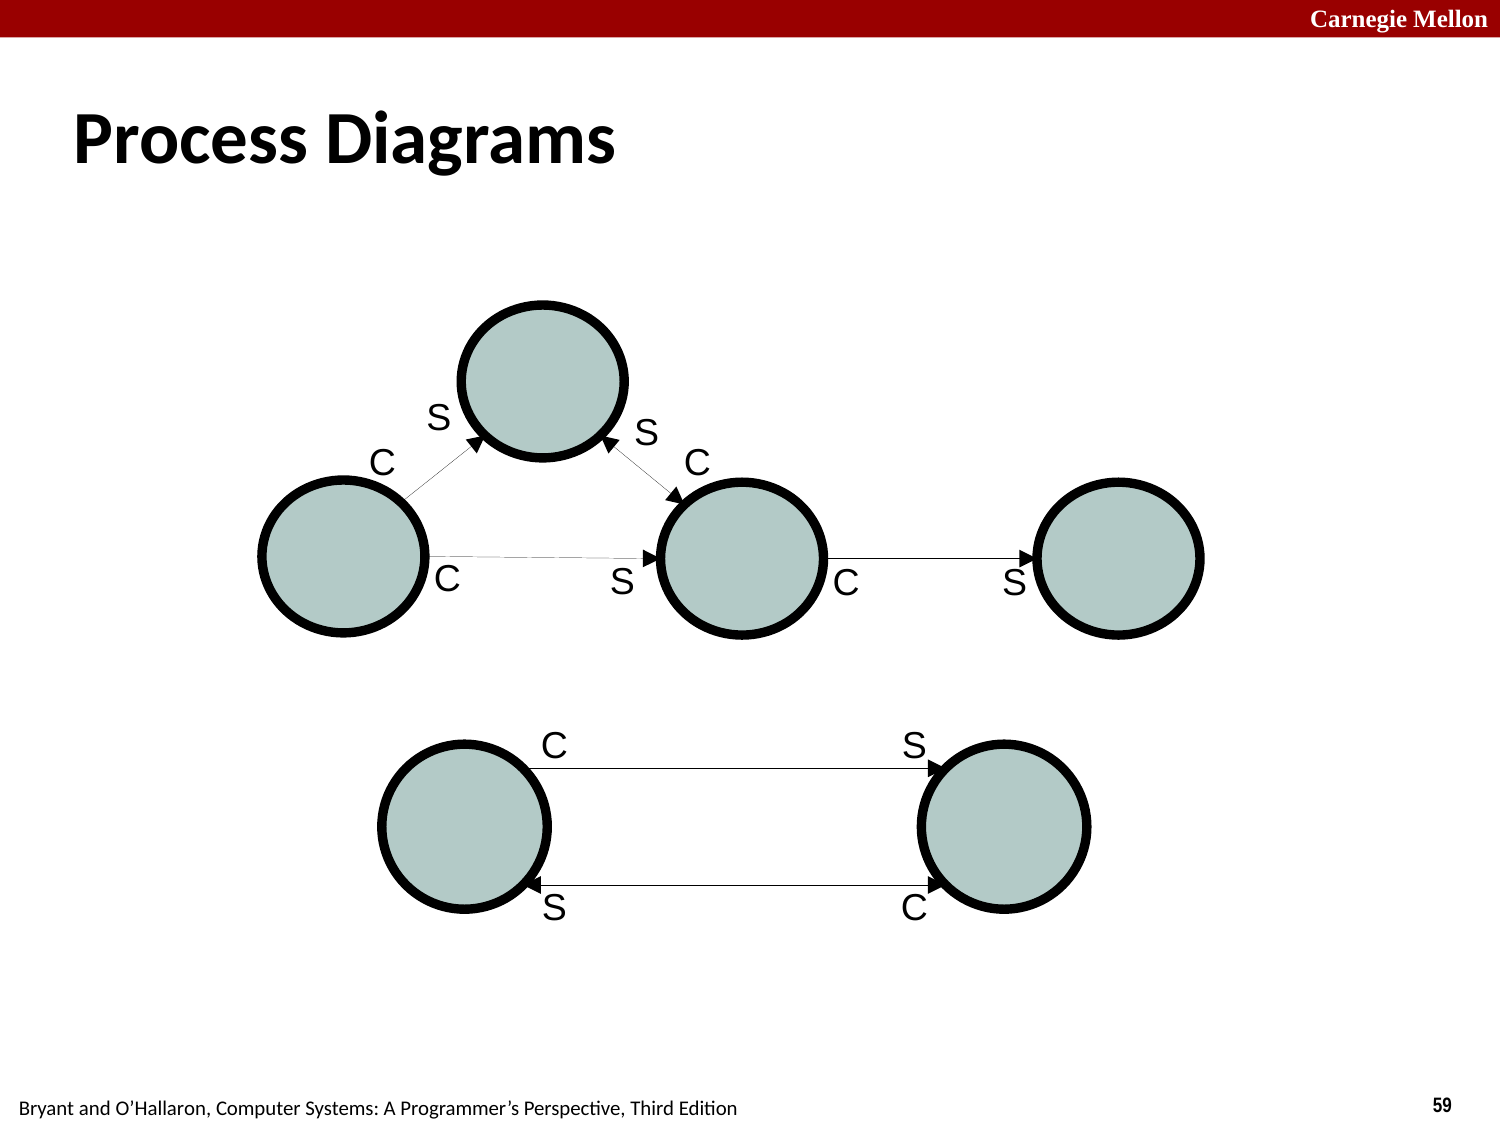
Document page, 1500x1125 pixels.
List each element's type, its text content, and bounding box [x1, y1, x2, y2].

text_box [381, 744, 548, 910]
text_box C [531, 723, 577, 769]
title Process Diagrams [58, 71, 1304, 197]
text_box S [416, 395, 462, 441]
text_box [261, 479, 425, 633]
text_box C [675, 440, 721, 486]
text_box C [891, 885, 937, 931]
text_box C [823, 560, 869, 606]
text_box S [600, 558, 646, 604]
text_box S [992, 560, 1038, 606]
text_box S [891, 723, 937, 769]
text_box [1037, 482, 1201, 636]
text_box S [531, 885, 577, 931]
text_box C [424, 556, 470, 602]
text_box C [360, 440, 406, 486]
text_box [461, 305, 625, 458]
text_box [921, 744, 1087, 910]
text_box S [624, 410, 670, 456]
text_box [660, 482, 824, 636]
